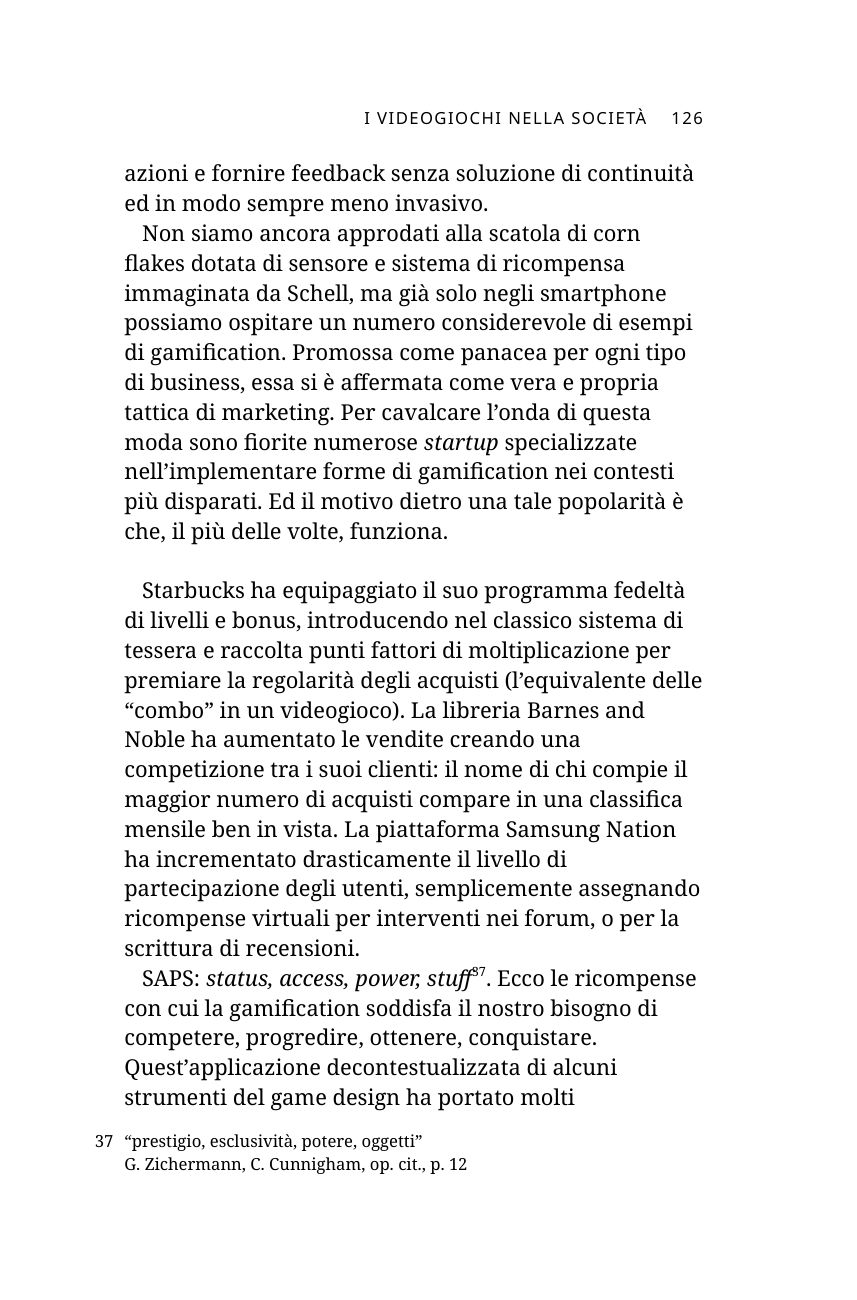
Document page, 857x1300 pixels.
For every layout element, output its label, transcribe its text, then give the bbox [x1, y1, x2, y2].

text SAPS: status, access, power, stuff. Ecco le ricompense con cui la gamification soddisfa il nostro bisogno di competere, progredire, ottenere, conquistare. Quest’applicazione decontestualizzata di alcuni strumenti del game design ha portato molti [124, 963, 703, 1112]
text “prestigio, esclusività, potere, oggetti” [94, 1130, 703, 1152]
text G. Zichermann, C. Cunnigham, op. cit., p. 12 [94, 1152, 703, 1175]
text Starbucks ha equipaggiato il suo programma fedeltà di livelli e bonus, introducendo nel classico sistema di tessera e raccolta punti fattori di moltiplicazione per premiare la regolarità degli acquisti (l’equivalente delle “combo” in un videogioco). La libreria Barnes and Noble ha aumentato le vendite creando una competizione tra i suoi clienti: il nome di chi compie il maggior numero di acquisti compare in una classifica mensile ben in vista. La piattaforma Samsung Nation ha incrementato drasticamente il livello di partecipazione degli utenti, semplicemente assegnando ricompense virtuali per interventi nei forum, o per la scrittura di recensioni. [124, 576, 703, 963]
text Non siamo ancora approdati alla scatola di corn flakes dotata di sensore e sistema di ricompensa immaginata da Schell, ma già solo negli smartphone possiamo ospitare un numero considerevole di esempi di gamification. Promossa come panacea per ogni tipo di business, essa si è affermata come vera e propria tattica di marketing. Per cavalcare l’onda di questa moda sono fiorite numerose startup specializzate nell’implementare forme di gamification nei contesti più disparati. Ed il motivo dietro una tale popolarità è che, il più delle volte, funziona. [124, 218, 703, 546]
text azioni e fornire feedback senza soluzione di continuità ed in modo sempre meno invasivo. [124, 158, 703, 218]
